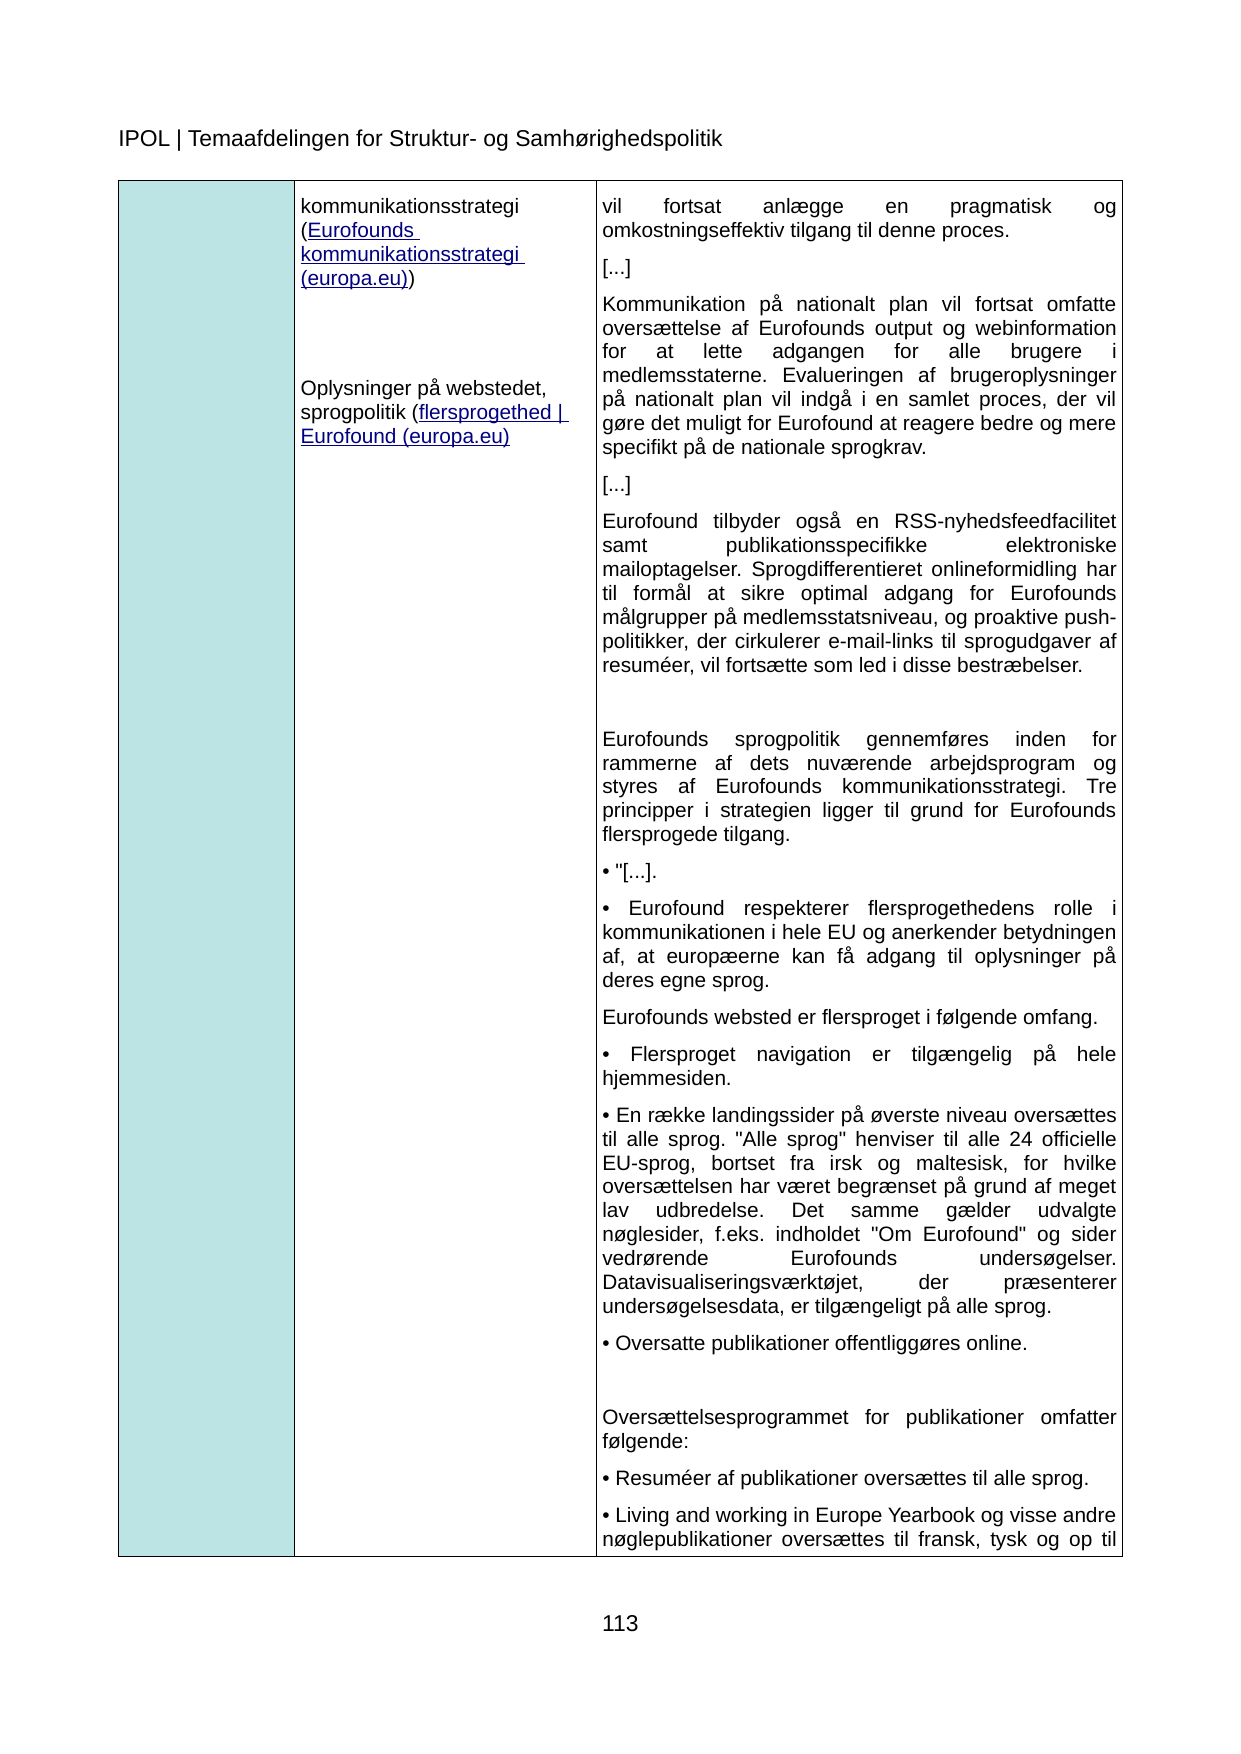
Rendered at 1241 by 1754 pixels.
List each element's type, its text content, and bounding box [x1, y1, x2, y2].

table_cell vil fortsat anlægge en pragmatisk og omkostningseffektiv tilgang til denne proces. [...] Kommunikation på nationalt plan vil fortsat omfatte oversættelse af Eurofounds output og webinformation for at lette adgangen for alle brugere i medlemsstaterne. Evalueringen af brugeroplysninger på nationalt plan vil indgå i en samlet proces, der vil gøre det muligt for Eurofound at reagere bedre og mere specifikt på de nationale sprogkrav. [...] Eurofound tilbyder også en RSS-nyhedsfeedfacilitet samt publikationsspecifikke elektroniske mailoptagelser. Sprogdifferentieret onlineformidling har til formål at sikre optimal adgang for Eurofounds målgrupper på medlemsstatsniveau, og proaktive push-politikker, der cirkulerer e-mail-links til sprogudgaver af resuméer, vil fortsætte som led i disse bestræbelser. Eurofounds sprogpolitik gennemføres inden for rammerne af dets nuværende arbejdsprogram og styres af Eurofounds kommunikationsstrategi. Tre principper i strategien ligger til grund for Eurofounds flersprogede tilgang. • "[...]. • Eurofound respekterer flersprogethedens rolle i kommunikationen i hele EU og anerkender betydningen af, at europæerne kan få adgang til oplysninger på deres egne sprog. Eurofounds websted er flersproget i følgende omfang. • Flersproget navigation er tilgængelig på hele hjemmesiden. • En række landingssider på øverste niveau oversættes til alle sprog. "Alle sprog" henviser til alle 24 officielle EU-sprog, bortset fra irsk og maltesisk, for hvilke oversættelsen har været begrænset på grund af meget lav udbredelse. Det samme gælder udvalgte nøglesider, f.eks. indholdet "Om Eurofound" og sider vedrørende Eurofounds undersøgelser. Datavisualiseringsværktøjet, der præsenterer undersøgelsesdata, er tilgængeligt på alle sprog. • Oversatte publikationer offentliggøres online. Oversættelsesprogrammet for publikationer omfatter følgende: • Resuméer af publikationer oversættes til alle sprog. • Living and working in Europe Yearbook og visse andre nøglepublikationer oversættes til fransk, tysk og op til [597, 181, 1122, 1556]
table_cell [119, 181, 294, 1556]
table_cell kommunikationsstrategi (Eurofounds kommunikationsstrategi (europa.eu)) Oplysninger på webstedet, sprogpolitik (flersprogethed | Eurofound (europa.eu) [295, 181, 596, 1556]
